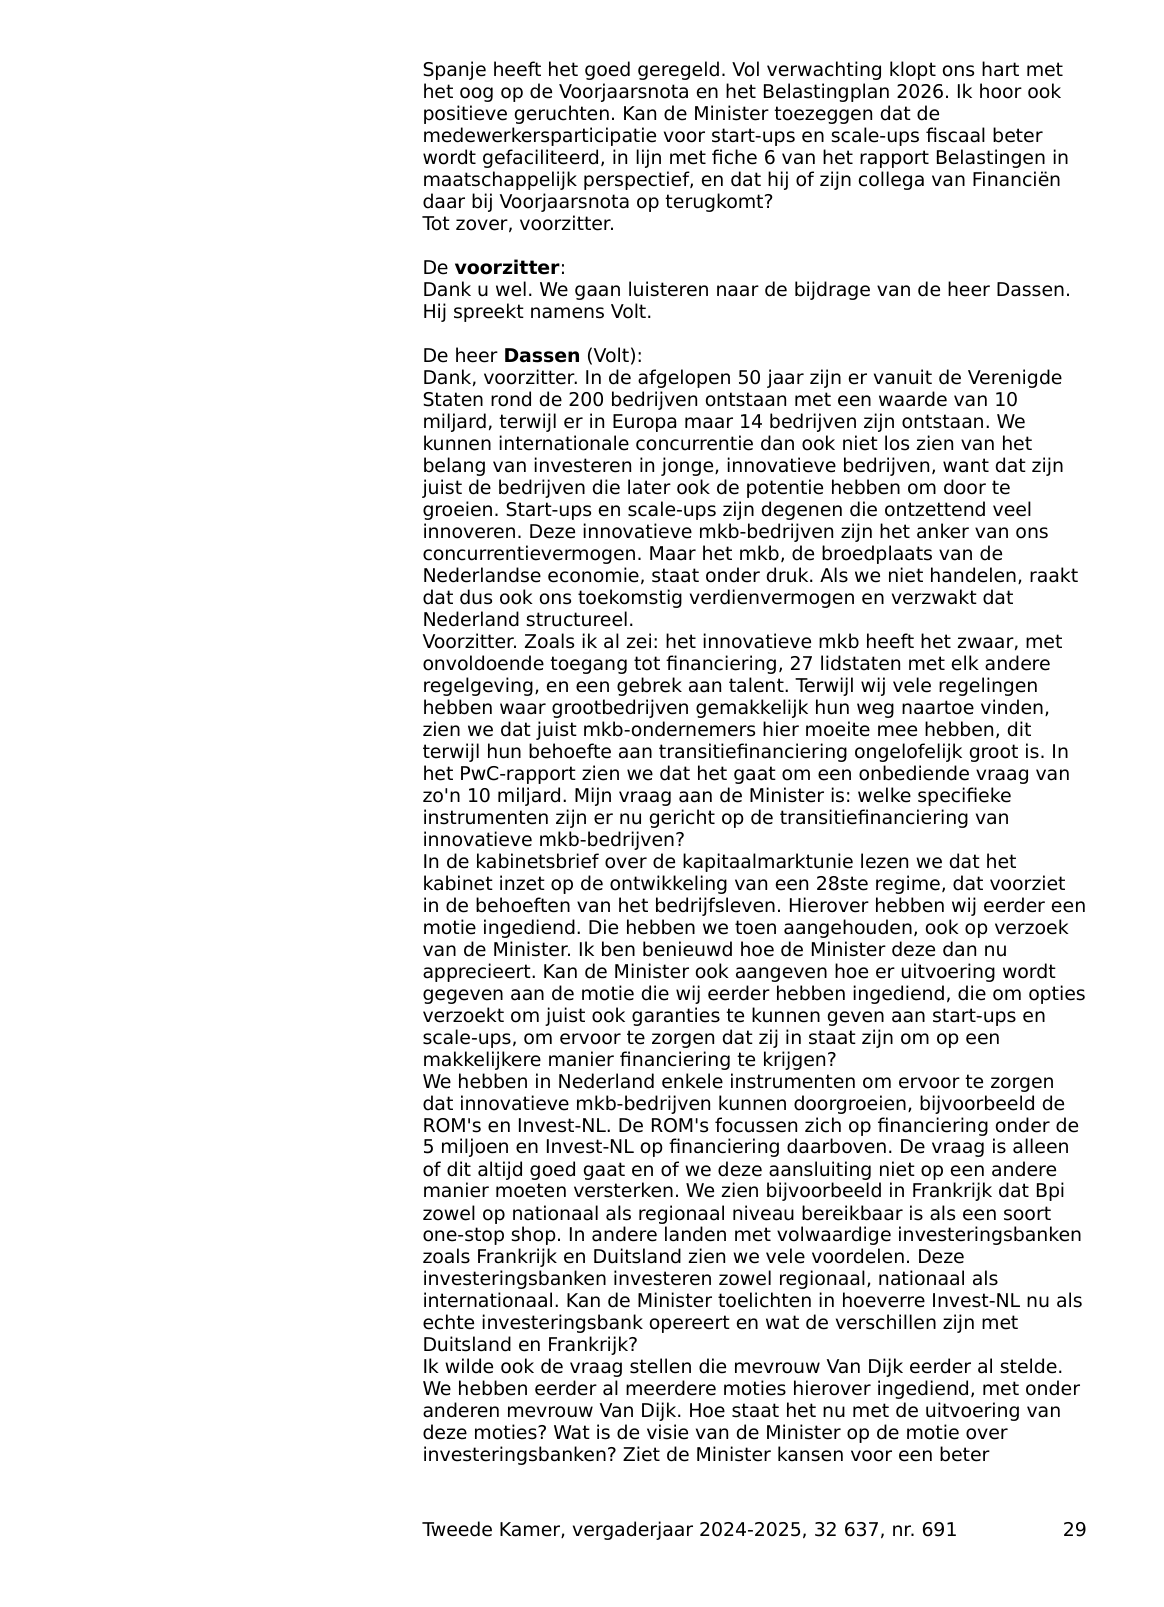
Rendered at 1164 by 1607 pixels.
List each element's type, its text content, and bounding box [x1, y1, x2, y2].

text Ik wilde ook de vraag stellen die mevrouw Van Dijk eerder al stelde. We hebben eerder al meerdere moties hierover ingediend, met onder anderen mevrouw Van Dijk. Hoe staat het nu met de uitvoering van deze moties? Wat is de visie van de Minister op de motie over investeringsbanken? Ziet de Minister kansen voor een beter [422, 1356, 1087, 1466]
text De heer Dassen (Volt): [422, 345, 1087, 367]
text In de kabinetsbrief over de kapitaalmarktunie lezen we dat het kabinet inzet op de ontwikkeling van een 28ste regime, dat voorziet in de behoeften van het bedrijfsleven. Hierover hebben wij eerder een motie ingediend. Die hebben we toen aangehouden, ook op verzoek van de Minister. Ik ben benieuwd hoe de Minister deze dan nu apprecieert. Kan de Minister ook aangeven hoe er uitvoering wordt gegeven aan de motie die wij eerder hebben ingediend, die om opties verzoekt om juist ook garanties te kunnen geven aan start-ups en scale-ups, om ervoor te zorgen dat zij in staat zijn om op een makkelijkere manier financiering te krijgen? [422, 851, 1087, 1071]
text Voorzitter. Zoals ik al zei: het innovatieve mkb heeft het zwaar, met onvoldoende toegang tot financiering, 27 lidstaten met elk andere regelgeving, en een gebrek aan talent. Terwijl wij vele regelingen hebben waar grootbedrijven gemakkelijk hun weg naartoe vinden, zien we dat juist mkb-ondernemers hier moeite mee hebben, dit terwijl hun behoefte aan transitiefinanciering ongelofelijk groot is. In het PwC-rapport zien we dat het gaat om een onbediende vraag van zo'n 10 miljard. Mijn vraag aan de Minister is: welke specifieke instrumenten zijn er nu gericht op de transitiefinanciering van innovatieve mkb-bedrijven? [422, 631, 1087, 851]
text Dank u wel. We gaan luisteren naar de bijdrage van de heer Dassen. Hij spreekt namens Volt. [422, 279, 1087, 323]
text We hebben in Nederland enkele instrumenten om ervoor te zorgen dat innovatieve mkb-bedrijven kunnen doorgroeien, bijvoorbeeld de ROM's en Invest-NL. De ROM's focussen zich op financiering onder de 5 miljoen en Invest-NL op financiering daarboven. De vraag is alleen of dit altijd goed gaat en of we deze aansluiting niet op een andere manier moeten versterken. We zien bijvoorbeeld in Frankrijk dat Bpi zowel op nationaal als regionaal niveau bereikbaar is als een soort one-stop shop. In andere landen met volwaardige investeringsbanken zoals Frankrijk en Duitsland zien we vele voordelen. Deze investeringsbanken investeren zowel regionaal, nationaal als internationaal. Kan de Minister toelichten in hoeverre Invest-NL nu als echte investeringsbank opereert en wat de verschillen zijn met Duitsland en Frankrijk? [422, 1071, 1087, 1356]
text De voorzitter: [422, 257, 1087, 279]
text Spanje heeft het goed geregeld. Vol verwachting klopt ons hart met het oog op de Voorjaarsnota en het Belastingplan 2026. Ik hoor ook positieve geruchten. Kan de Minister toezeggen dat de medewerkersparticipatie voor start-ups en scale-ups fiscaal beter wordt gefaciliteerd, in lijn met fiche 6 van het rapport Belastingen in maatschappelijk perspectief, en dat hij of zijn collega van Financiën daar bij Voorjaarsnota op terugkomt? [422, 59, 1087, 213]
text Tot zover, voorzitter. [422, 213, 1087, 235]
text Dank, voorzitter. In de afgelopen 50 jaar zijn er vanuit de Verenigde Staten rond de 200 bedrijven ontstaan met een waarde van 10 miljard, terwijl er in Europa maar 14 bedrijven zijn ontstaan. We kunnen internationale concurrentie dan ook niet los zien van het belang van investeren in jonge, innovatieve bedrijven, want dat zijn juist de bedrijven die later ook de potentie hebben om door te groeien. Start-ups en scale-ups zijn degenen die ontzettend veel innoveren. Deze innovatieve mkb-bedrijven zijn het anker van ons concurrentievermogen. Maar het mkb, de broedplaats van de Nederlandse economie, staat onder druk. Als we niet handelen, raakt dat dus ook ons toekomstig verdienvermogen en verzwakt dat Nederland structureel. [422, 367, 1087, 631]
